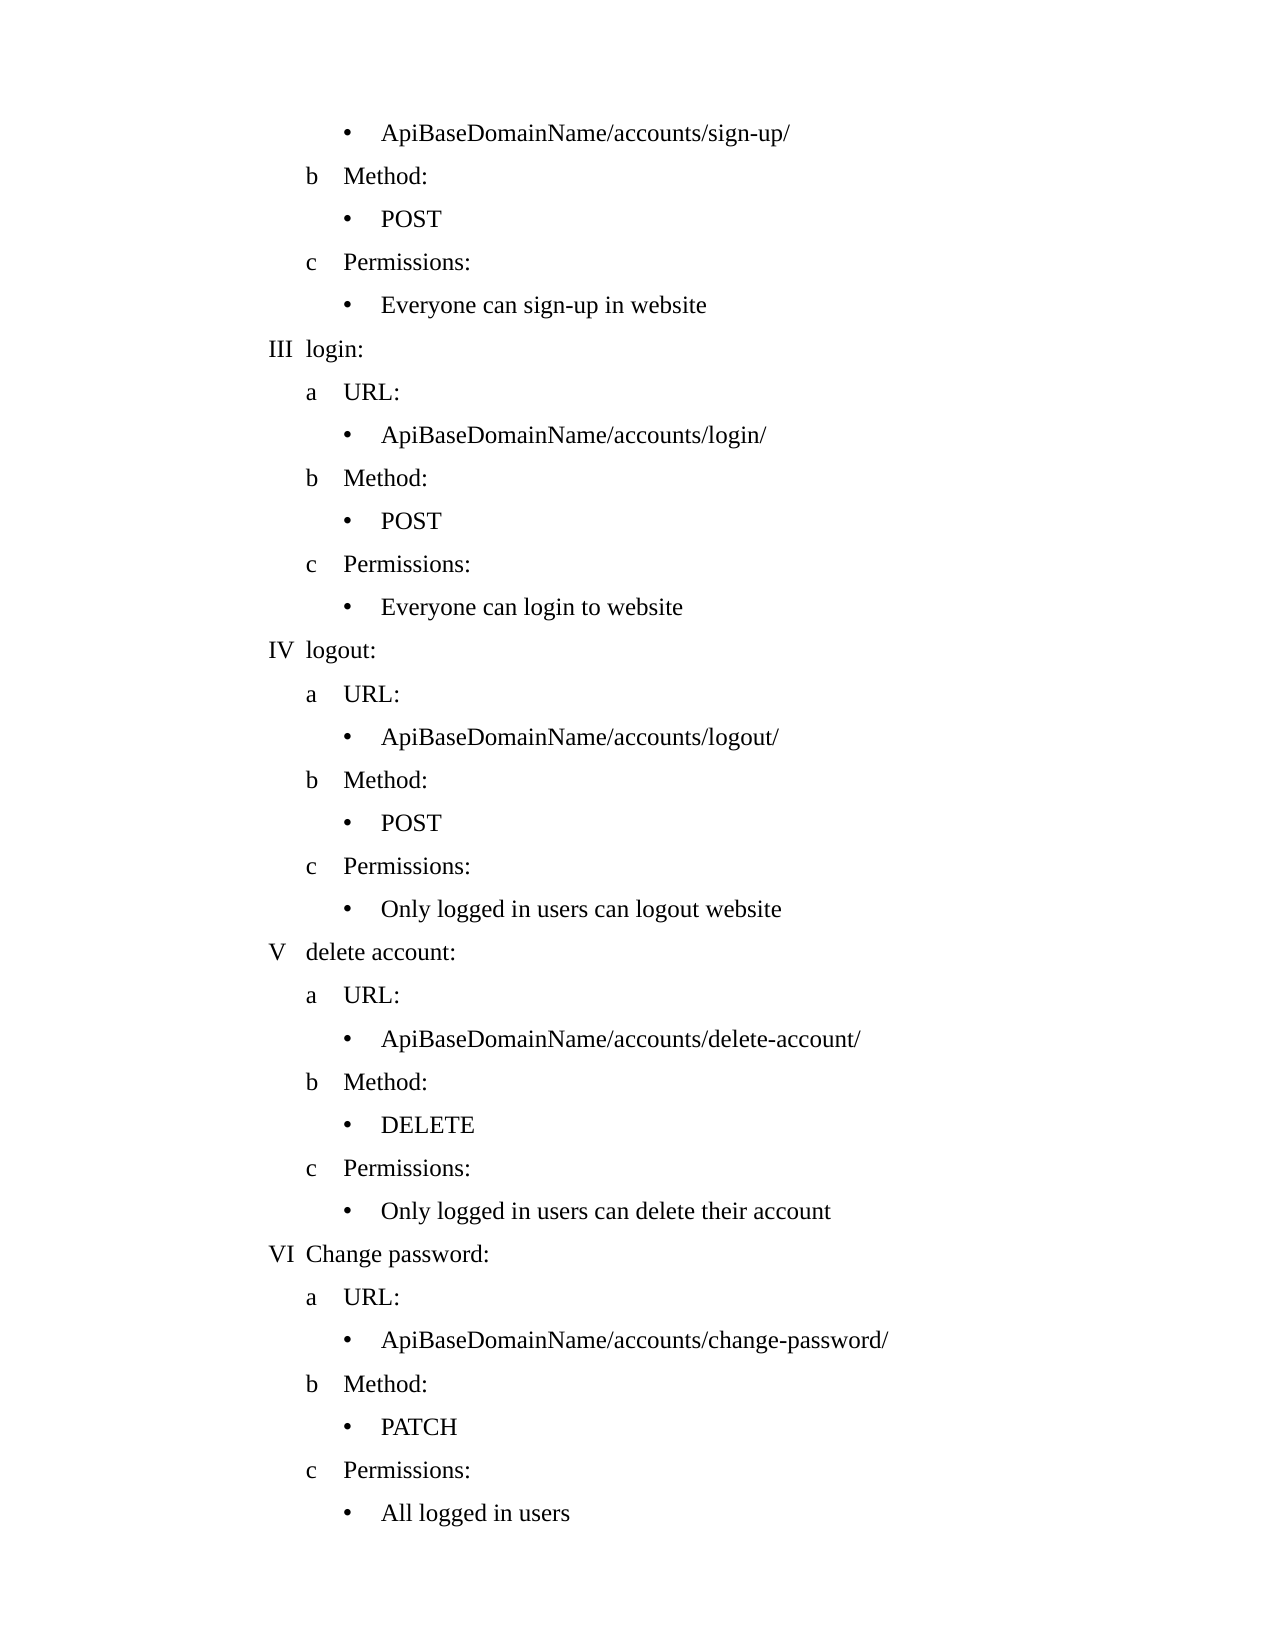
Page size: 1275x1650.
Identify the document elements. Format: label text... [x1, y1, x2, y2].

list Only logged in users can logout website [343, 894, 1157, 923]
list Permissions: [306, 1455, 1157, 1484]
list Method: [306, 161, 1157, 190]
list ApiBaseDomainName/accounts/logout/ [343, 722, 1157, 751]
list ApiBaseDomainName/accounts/change-password/ [343, 1326, 1157, 1354]
list All logged in users [343, 1498, 1157, 1527]
list Method: [306, 1369, 1157, 1397]
list logout: [268, 636, 1157, 664]
list Permissions: [306, 1153, 1157, 1182]
list login: [268, 334, 1157, 362]
list Permissions: [306, 549, 1157, 578]
list Permissions: [306, 851, 1157, 880]
list Method: [306, 1067, 1157, 1096]
list POST [343, 808, 1157, 837]
list Only logged in users can delete their account [343, 1196, 1157, 1225]
list Change password: [268, 1239, 1157, 1268]
list Everyone can sign-up in website [343, 291, 1157, 319]
list POST [343, 506, 1157, 535]
list URL: [306, 377, 1157, 406]
list Method: [306, 765, 1157, 794]
list DELETE [343, 1110, 1157, 1139]
list POST [343, 204, 1157, 233]
list ApiBaseDomainName/accounts/sign-up/ [343, 118, 1157, 147]
list Method: [306, 463, 1157, 492]
list URL: [306, 1282, 1157, 1311]
list URL: [306, 679, 1157, 707]
list delete account: [268, 937, 1157, 966]
list Permissions: [306, 247, 1157, 276]
list ApiBaseDomainName/accounts/login/ [343, 420, 1157, 449]
list ApiBaseDomainName/accounts/delete-account/ [343, 1024, 1157, 1052]
list URL: [306, 981, 1157, 1009]
list Everyone can login to website [343, 592, 1157, 621]
list PATCH [343, 1412, 1157, 1441]
